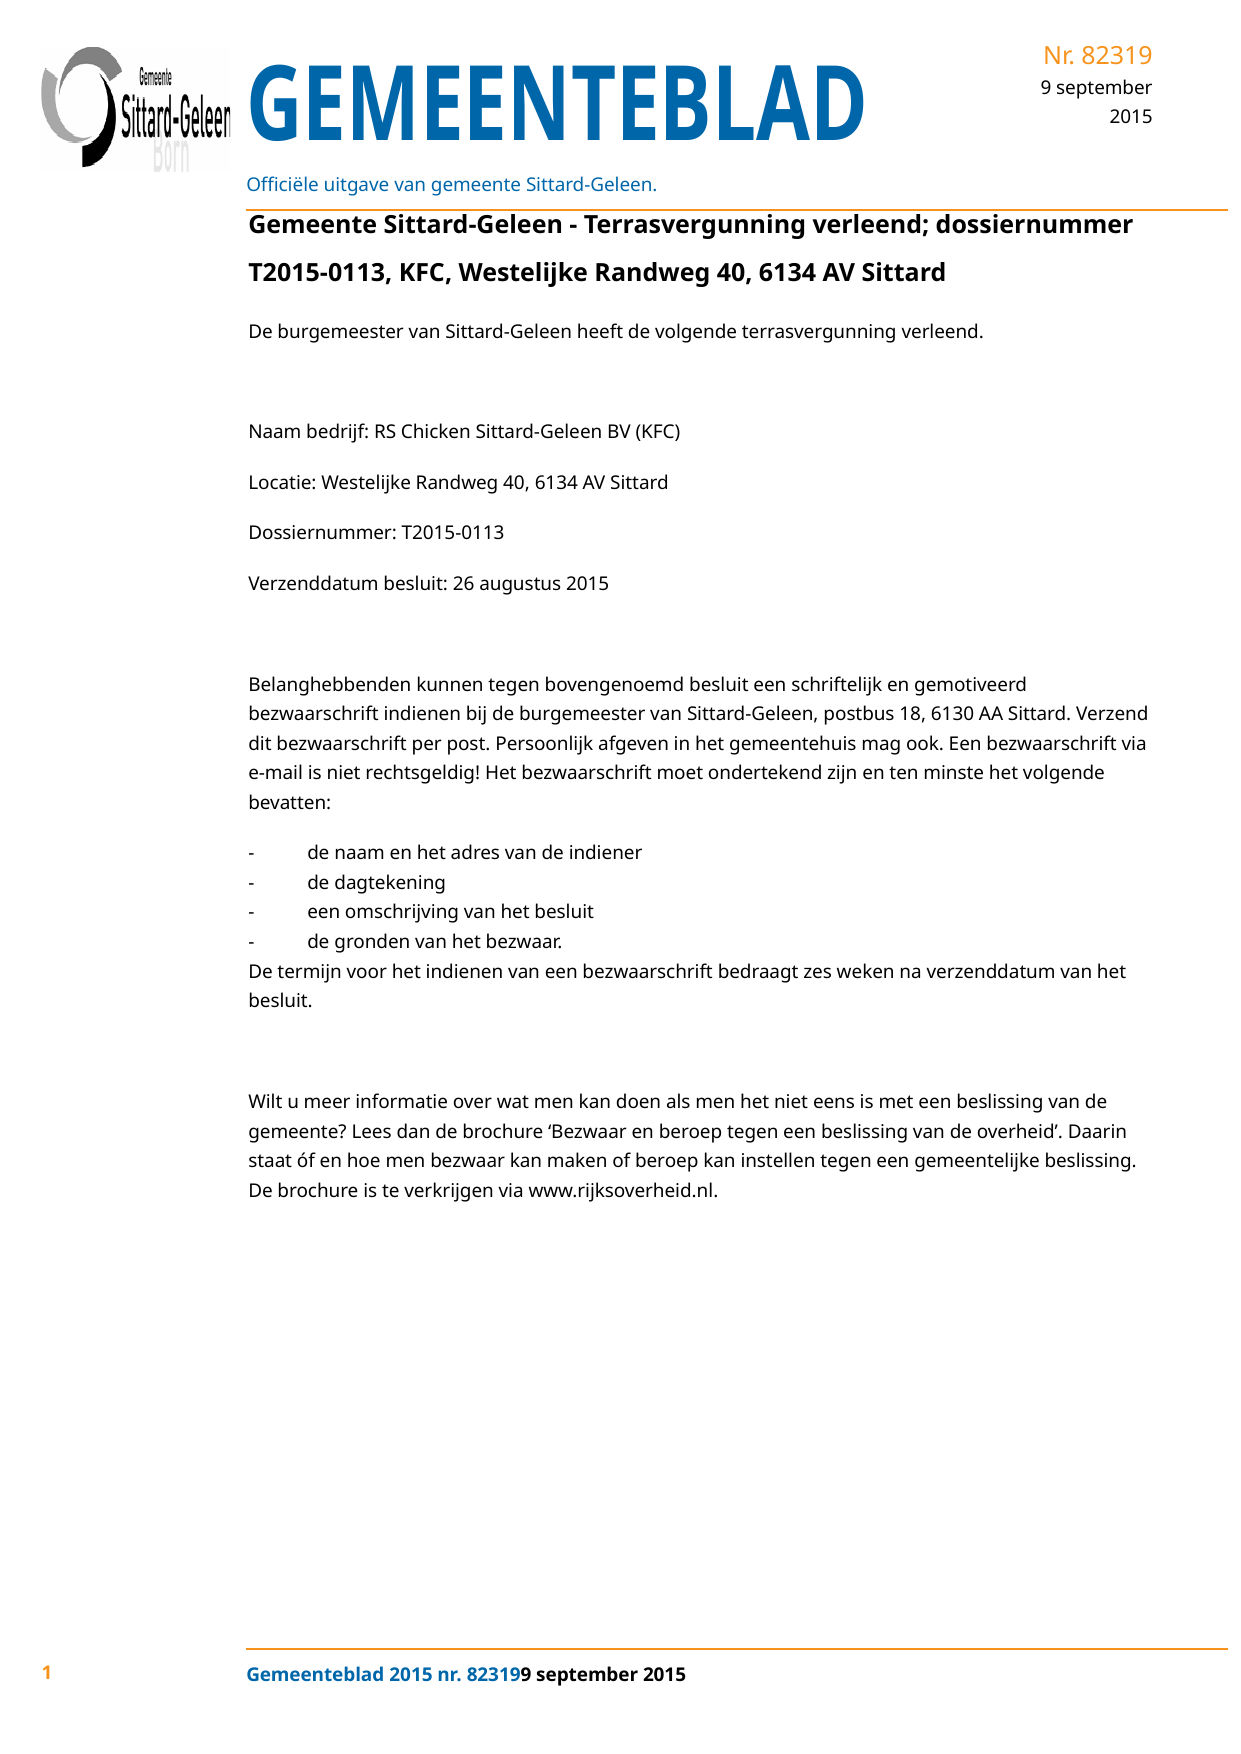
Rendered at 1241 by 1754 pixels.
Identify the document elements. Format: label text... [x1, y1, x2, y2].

text Wilt u meer informatie over wat men kan doen als men het niet eens is met een beslissing van de gemeente? Lees dan de brochure ‘Bezwaar en beroep tegen een beslissing van de overheid’. Daarin staat óf en hoe men bezwaar kan maken of beroep kan instellen tegen een gemeentelijke beslissing. De brochure is te verkrijgen via www.rijksoverheid.nl. [248, 1088, 1152, 1203]
text Naam bedrijf: RS Chicken Sittard-Geleen BV (KFC) [248, 419, 1152, 444]
text Verzenddatum besluit: 26 augustus 2015 [248, 570, 1152, 596]
picture [41, 47, 231, 172]
text Gemeente Sittard-Geleen - Terrasvergunning verleend; dossiernummer T2015-0113, KFC, Westelijke Randweg 40, 6134 AV Sittard [248, 211, 1152, 288]
list een omschrijving van het besluit [248, 899, 1152, 924]
text De burgemeester van Sittard-Geleen heeft de volgende terrasvergunning verleend. [248, 318, 1152, 344]
list de gronden van het bezwaar. [248, 928, 1152, 954]
list de dagtekening [248, 869, 1152, 895]
text Dossiernummer: T2015-0113 [248, 519, 1152, 545]
list de naam en het adres van de indiener [248, 839, 1152, 865]
text De termijn voor het indienen van een bezwaarschrift bedraagt zes weken na verzenddatum van het besluit. [248, 958, 1152, 1013]
text Belanghebbenden kunnen tegen bovengenoemd besluit een schriftelijk en gemotiveerd bezwaarschrift indienen bij de burgemeester van Sittard-Geleen, postbus 18, 6130 AA Sittard. Verzend dit bezwaarschrift per post. Persoonlijk afgeven in het gemeentehuis mag ook. Een bezwaarschrift via e-mail is niet rechtsgeldig! Het bezwaarschrift moet ondertekend zijn en ten minste het volgende bevatten: [248, 671, 1152, 815]
text Locatie: Westelijke Randweg 40, 6134 AV Sittard [248, 469, 1152, 495]
